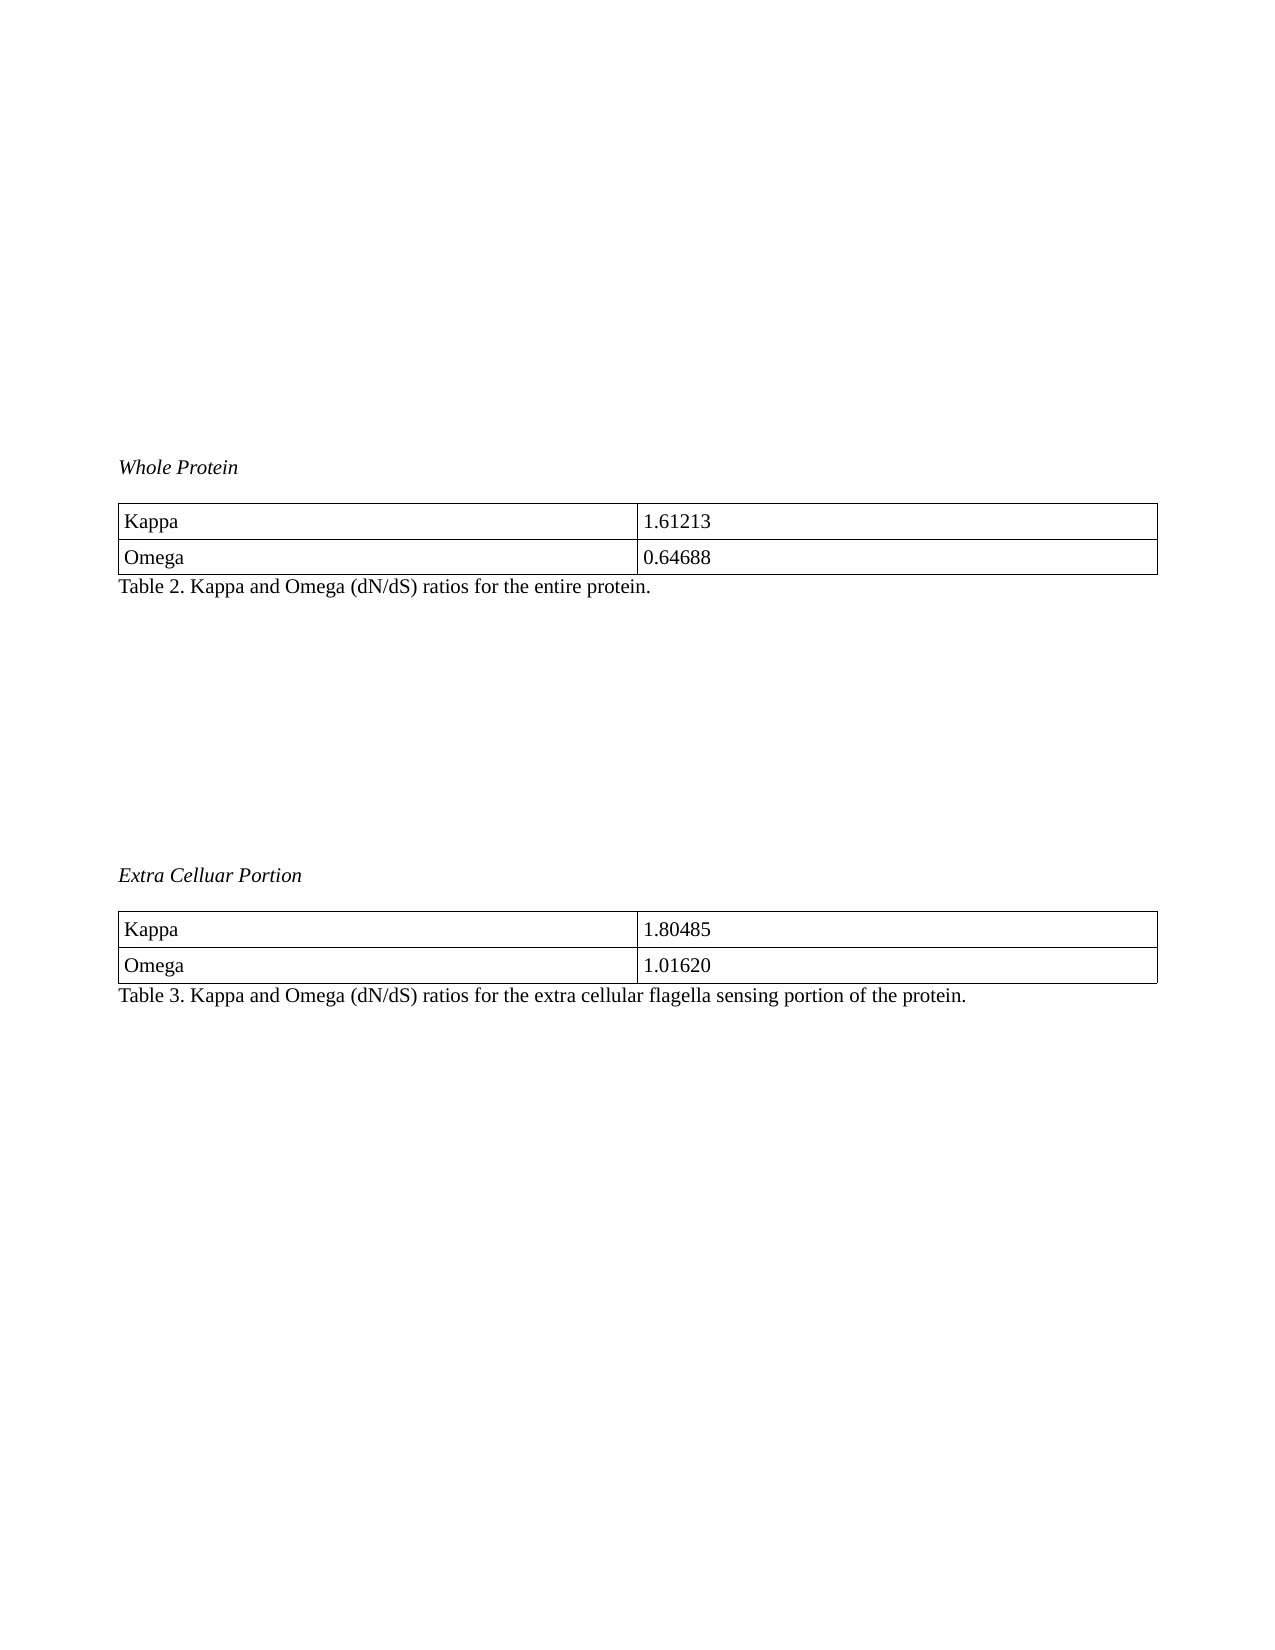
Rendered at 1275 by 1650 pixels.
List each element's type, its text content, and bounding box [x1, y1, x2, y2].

table_header 1.80485 [638, 912, 1157, 947]
table_cell Omega [119, 948, 637, 983]
text Extra Celluar Portion [118, 863, 1157, 887]
table_header 1.61213 [638, 504, 1157, 539]
text Table 2. Kappa and Omega (dN/dS) ratios for the entire protein. [118, 575, 1157, 598]
text Whole Protein [118, 455, 1157, 479]
table_cell Omega [119, 540, 637, 574]
table_cell 0.64688 [638, 540, 1157, 574]
table_header Kappa [119, 912, 637, 947]
text Table 3. Kappa and Omega (dN/dS) ratios for the extra cellular flagella sensing portion of the protein. [118, 984, 1157, 1007]
table_header Kappa [119, 504, 637, 539]
table_cell 1.01620 [638, 948, 1157, 983]
